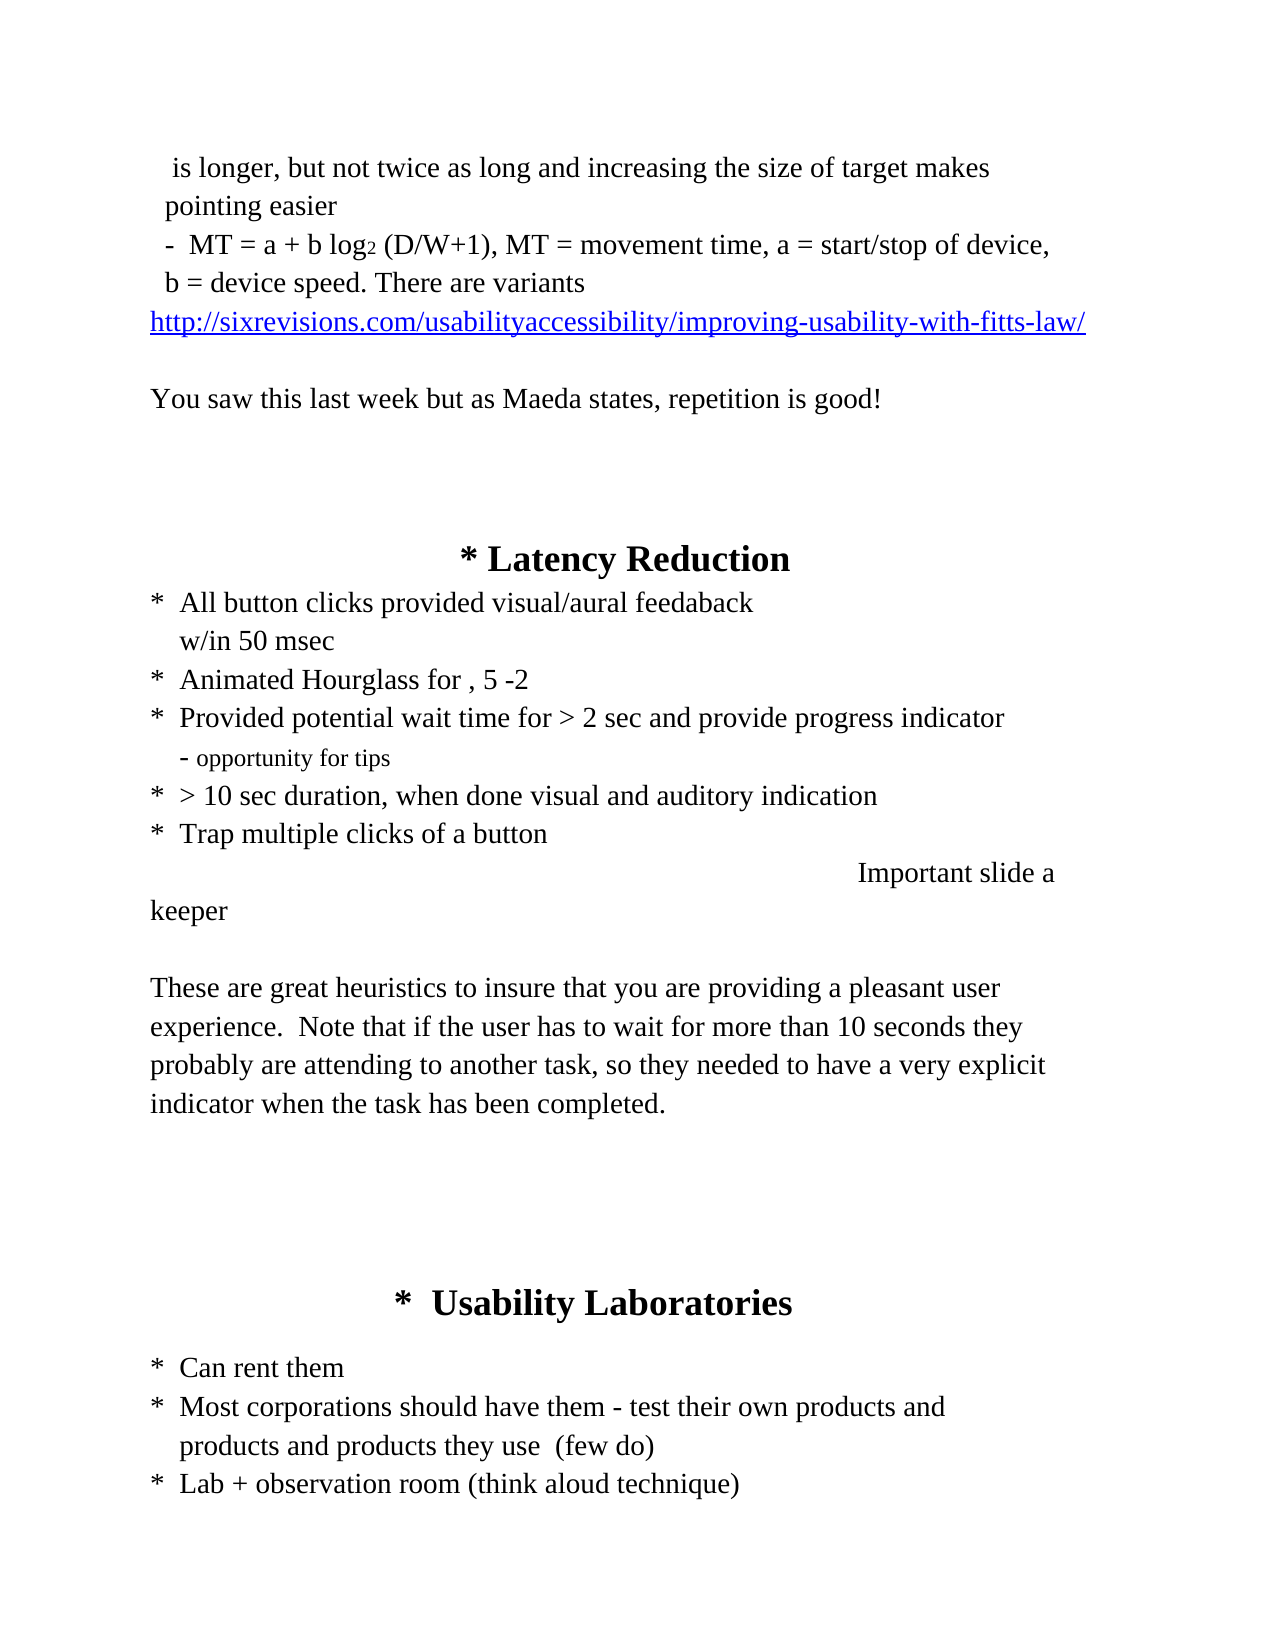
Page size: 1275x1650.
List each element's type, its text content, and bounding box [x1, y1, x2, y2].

text is longer, but not twice as long and increasing the size of target makes pointing easier - MT = a + b log2 (D/W+1), MT = movement time, a = start/stop of device, b = device speed. There are variants http://sixrevisions.com/usabilityaccessibility/improving-usability-with-fitts-law/ You saw this last week but as Maeda states, repetition is good! * Latency Reduction * All button clicks provided visual/aural feedaback w/in 50 msec * Animated Hourglass for , 5 -2 * Provided potential wait time for > 2 sec and provide progress indicator - opportunity for tips * > 10 sec duration, when done visual and auditory indication * Trap multiple clicks of a button Important slide a keeper These are great heuristics to insure that you are providing a pleasant user experience. Note that if the user has to wait for more than 10 seconds they probably are attending to another task, so they needed to have a very explicit indicator when the task has been completed. * Usability Laboratories [150, 150, 1125, 1323]
text * Can rent them * Most corporations should have them - test their own products and products and products they use (few do) * Lab + observation room (think aloud technique) [150, 1351, 1125, 1500]
